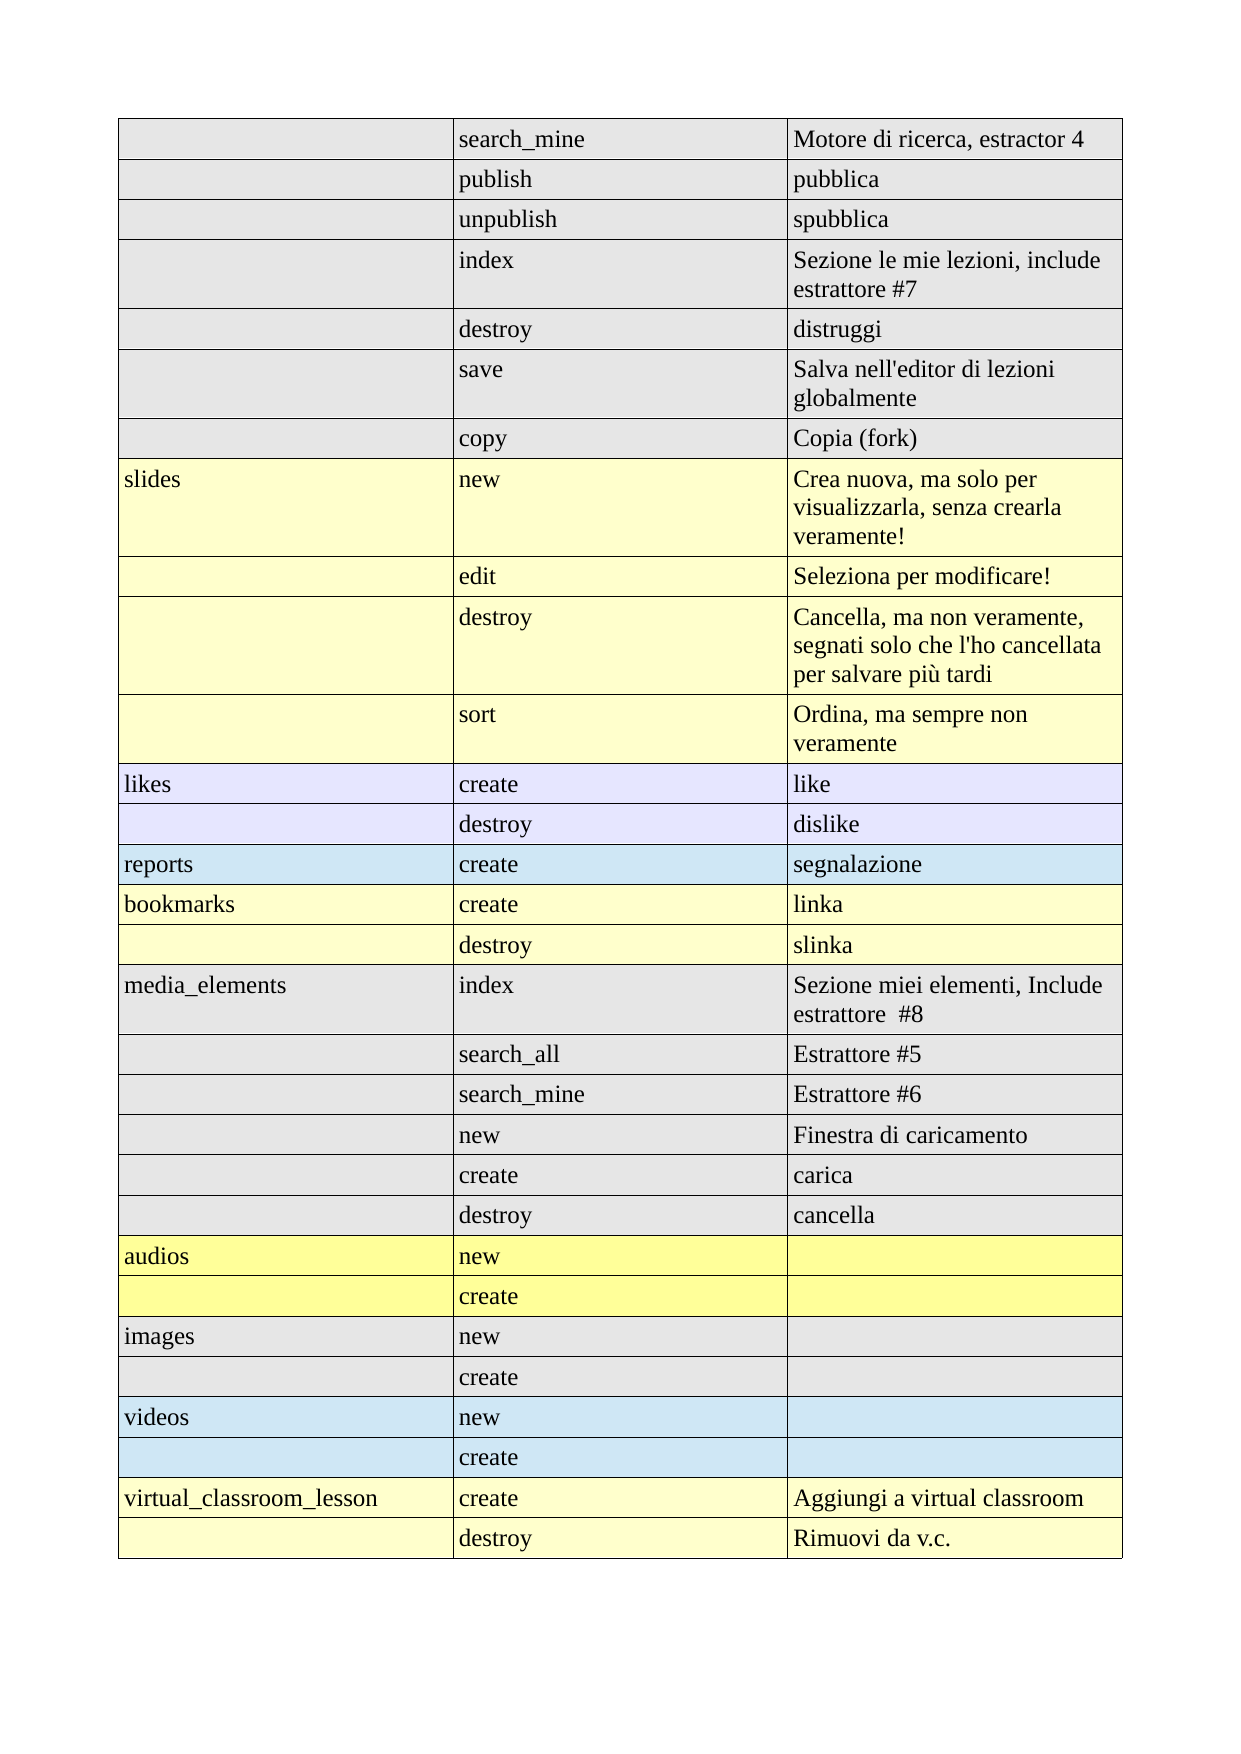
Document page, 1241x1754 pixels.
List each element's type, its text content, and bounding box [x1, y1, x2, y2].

table_cell cancella [788, 1196, 1122, 1235]
table_cell [119, 119, 453, 158]
table_cell search_mine [454, 1075, 787, 1114]
table_cell [788, 1317, 1122, 1356]
table_cell [119, 1115, 453, 1154]
table_cell [119, 350, 453, 417]
table_cell Ordina, ma sempre non veramente [788, 695, 1122, 763]
table_cell media_elements [119, 965, 453, 1033]
table_cell create [454, 1357, 787, 1396]
table_cell [119, 1438, 453, 1477]
table_cell index [454, 965, 787, 1033]
table_cell [119, 419, 453, 458]
table_cell slinka [788, 925, 1122, 964]
table_cell dislike [788, 804, 1122, 843]
table_cell copy [454, 419, 787, 458]
table_cell linka [788, 885, 1122, 924]
table_cell Sezione miei elementi, Include estrattore #8 [788, 965, 1122, 1033]
table_cell [119, 1276, 453, 1316]
table_cell edit [454, 557, 787, 596]
table_cell reports [119, 845, 453, 884]
table_cell [119, 240, 453, 308]
table_cell [119, 160, 453, 199]
table_cell Seleziona per modificare! [788, 557, 1122, 596]
table_cell [119, 1196, 453, 1235]
table_cell create [454, 764, 787, 803]
table_cell pubblica [788, 160, 1122, 199]
table_cell [119, 1357, 453, 1396]
table_cell bookmarks [119, 885, 453, 924]
table_cell Estrattore #5 [788, 1035, 1122, 1074]
table_cell [119, 1155, 453, 1195]
table_cell index [454, 240, 787, 308]
table_cell [119, 1035, 453, 1074]
table_cell [119, 309, 453, 348]
table_cell create [454, 1478, 787, 1517]
table_cell destroy [454, 1518, 787, 1557]
table_cell [119, 695, 453, 763]
table_cell destroy [454, 309, 787, 348]
table_cell Copia (fork) [788, 419, 1122, 458]
table_cell Rimuovi da v.c. [788, 1518, 1122, 1557]
table_cell destroy [454, 1196, 787, 1235]
table_cell sort [454, 695, 787, 763]
table_cell create [454, 1276, 787, 1316]
table_cell Estrattore #6 [788, 1075, 1122, 1114]
table_cell create [454, 885, 787, 924]
table_cell spubblica [788, 200, 1122, 239]
table_cell Cancella, ma non veramente, segnati solo che l'ho cancellata per salvare più tardi [788, 597, 1122, 694]
table_cell [119, 597, 453, 694]
table_cell Finestra di caricamento [788, 1115, 1122, 1154]
table_cell [788, 1397, 1122, 1437]
table_cell destroy [454, 925, 787, 964]
table_cell images [119, 1317, 453, 1356]
table_cell likes [119, 764, 453, 803]
table_cell [119, 925, 453, 964]
table_cell destroy [454, 804, 787, 843]
table_cell create [454, 1438, 787, 1477]
table_cell [788, 1236, 1122, 1275]
table_cell destroy [454, 597, 787, 694]
table_cell Sezione le mie lezioni, include estrattore #7 [788, 240, 1122, 308]
table_cell [119, 1075, 453, 1114]
table_cell audios [119, 1236, 453, 1275]
table_cell virtual_classroom_lesson [119, 1478, 453, 1517]
table_cell [119, 200, 453, 239]
table_cell search_all [454, 1035, 787, 1074]
table_cell [788, 1357, 1122, 1396]
table_cell save [454, 350, 787, 417]
table_cell search_mine [454, 119, 787, 158]
table_cell Motore di ricerca, estractor 4 [788, 119, 1122, 158]
table_cell publish [454, 160, 787, 199]
table_cell carica [788, 1155, 1122, 1195]
table_cell create [454, 1155, 787, 1195]
table_cell create [454, 845, 787, 884]
table_cell new [454, 1317, 787, 1356]
table_cell [788, 1438, 1122, 1477]
table_cell new [454, 1115, 787, 1154]
table_cell [788, 1276, 1122, 1316]
table_cell slides [119, 459, 453, 556]
table_cell Crea nuova, ma solo per visualizzarla, senza crearla veramente! [788, 459, 1122, 556]
table_cell distruggi [788, 309, 1122, 348]
table_cell new [454, 1397, 787, 1437]
table_cell Salva nell'editor di lezioni globalmente [788, 350, 1122, 417]
table_cell [119, 1518, 453, 1557]
table_cell unpublish [454, 200, 787, 239]
table_cell new [454, 1236, 787, 1275]
table_cell Aggiungi a virtual classroom [788, 1478, 1122, 1517]
table_cell [119, 557, 453, 596]
table_cell videos [119, 1397, 453, 1437]
table_cell like [788, 764, 1122, 803]
table_cell segnalazione [788, 845, 1122, 884]
table_cell new [454, 459, 787, 556]
table_cell [119, 804, 453, 843]
